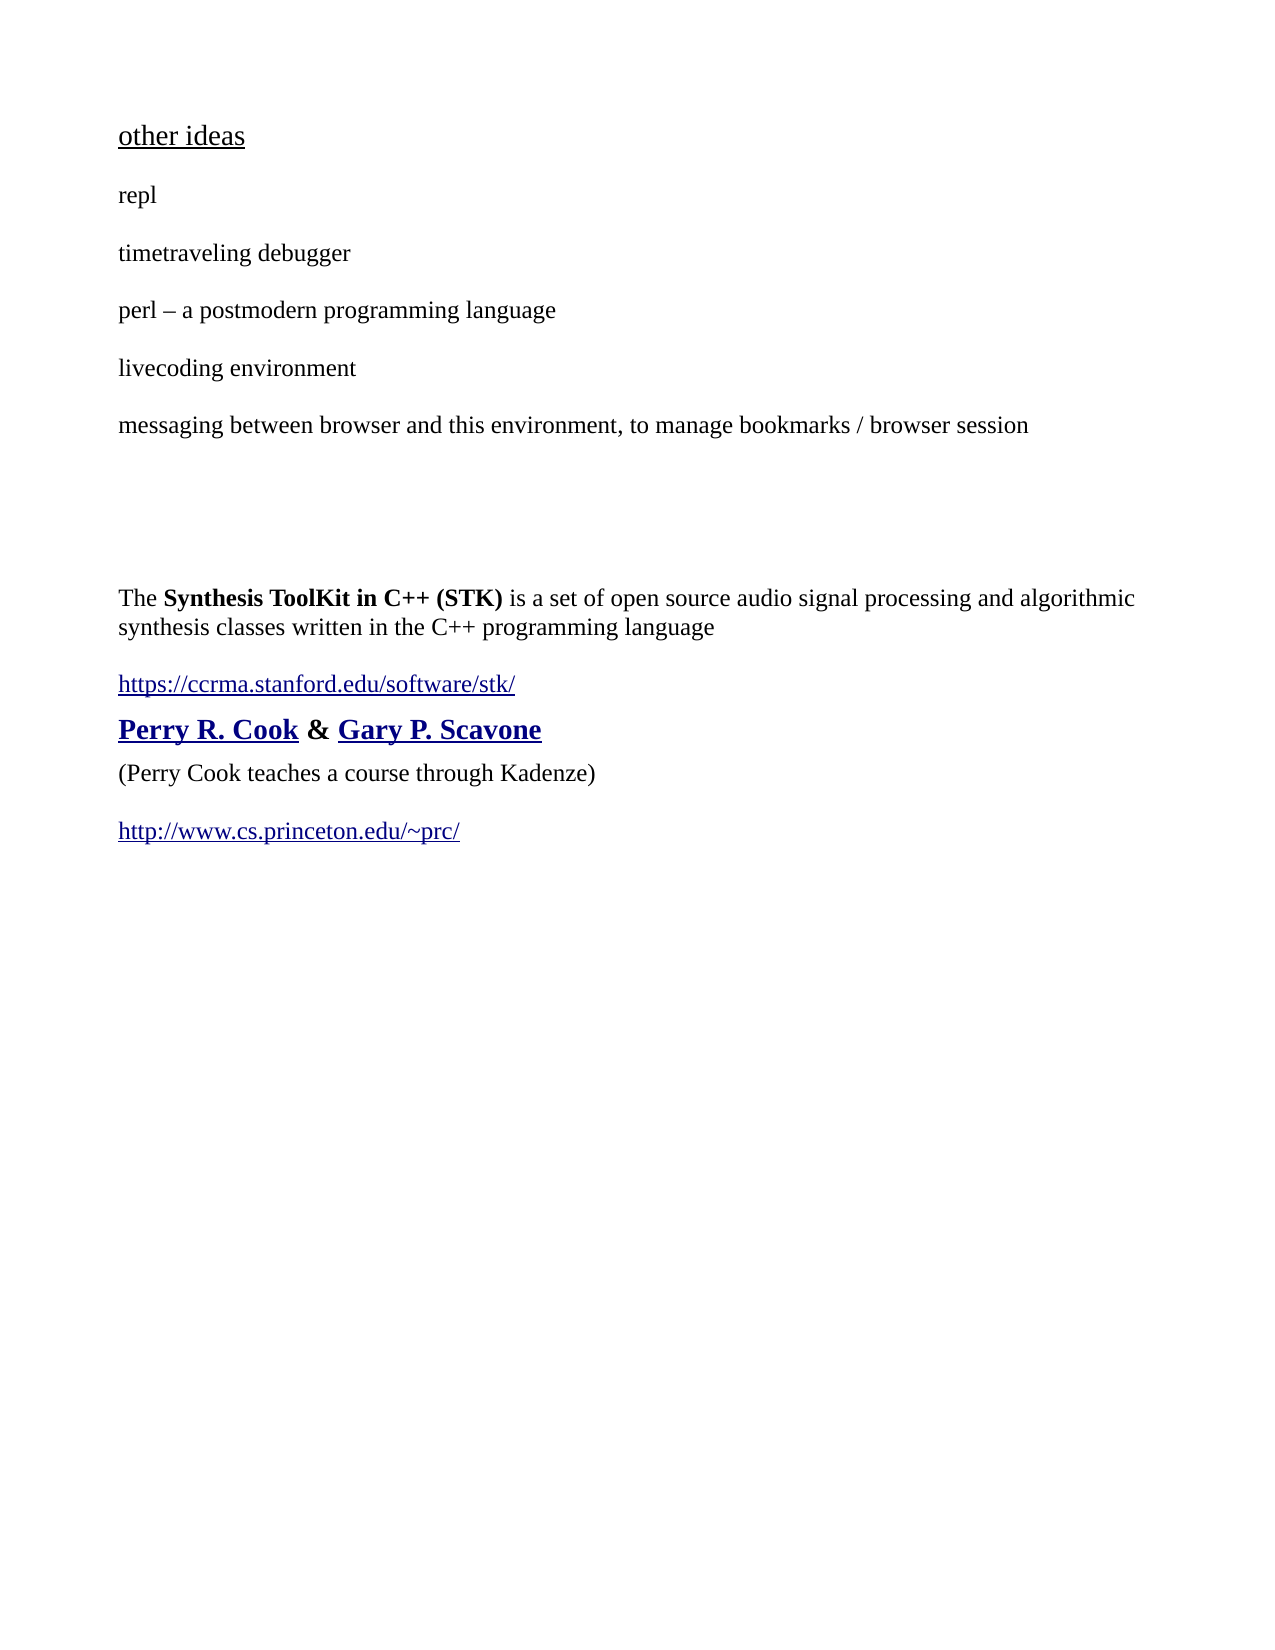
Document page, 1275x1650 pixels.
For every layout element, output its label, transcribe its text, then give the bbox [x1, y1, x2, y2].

text timetraveling debugger [118, 238, 1157, 267]
text http://www.cs.princeton.edu/~prc/ [118, 816, 1157, 845]
text (Perry Cook teaches a course through Kadenze) [118, 758, 1157, 787]
text perl – a postmodern programming language [118, 295, 1157, 324]
text https://ccrma.stanford.edu/software/stk/ [118, 669, 1157, 698]
text The Synthesis ToolKit in C++ (STK) is a set of open source audio signal processing and algorithmic synthesis classes written in the C++ programming language [118, 583, 1157, 640]
subtitle Perry R. Cook & Gary P. Scavone [118, 712, 1157, 746]
text other ideas [118, 118, 1157, 152]
text messaging between browser and this environment, to manage bookmarks / browser session [118, 410, 1157, 439]
text repl [118, 180, 1157, 209]
text livecoding environment [118, 353, 1157, 382]
